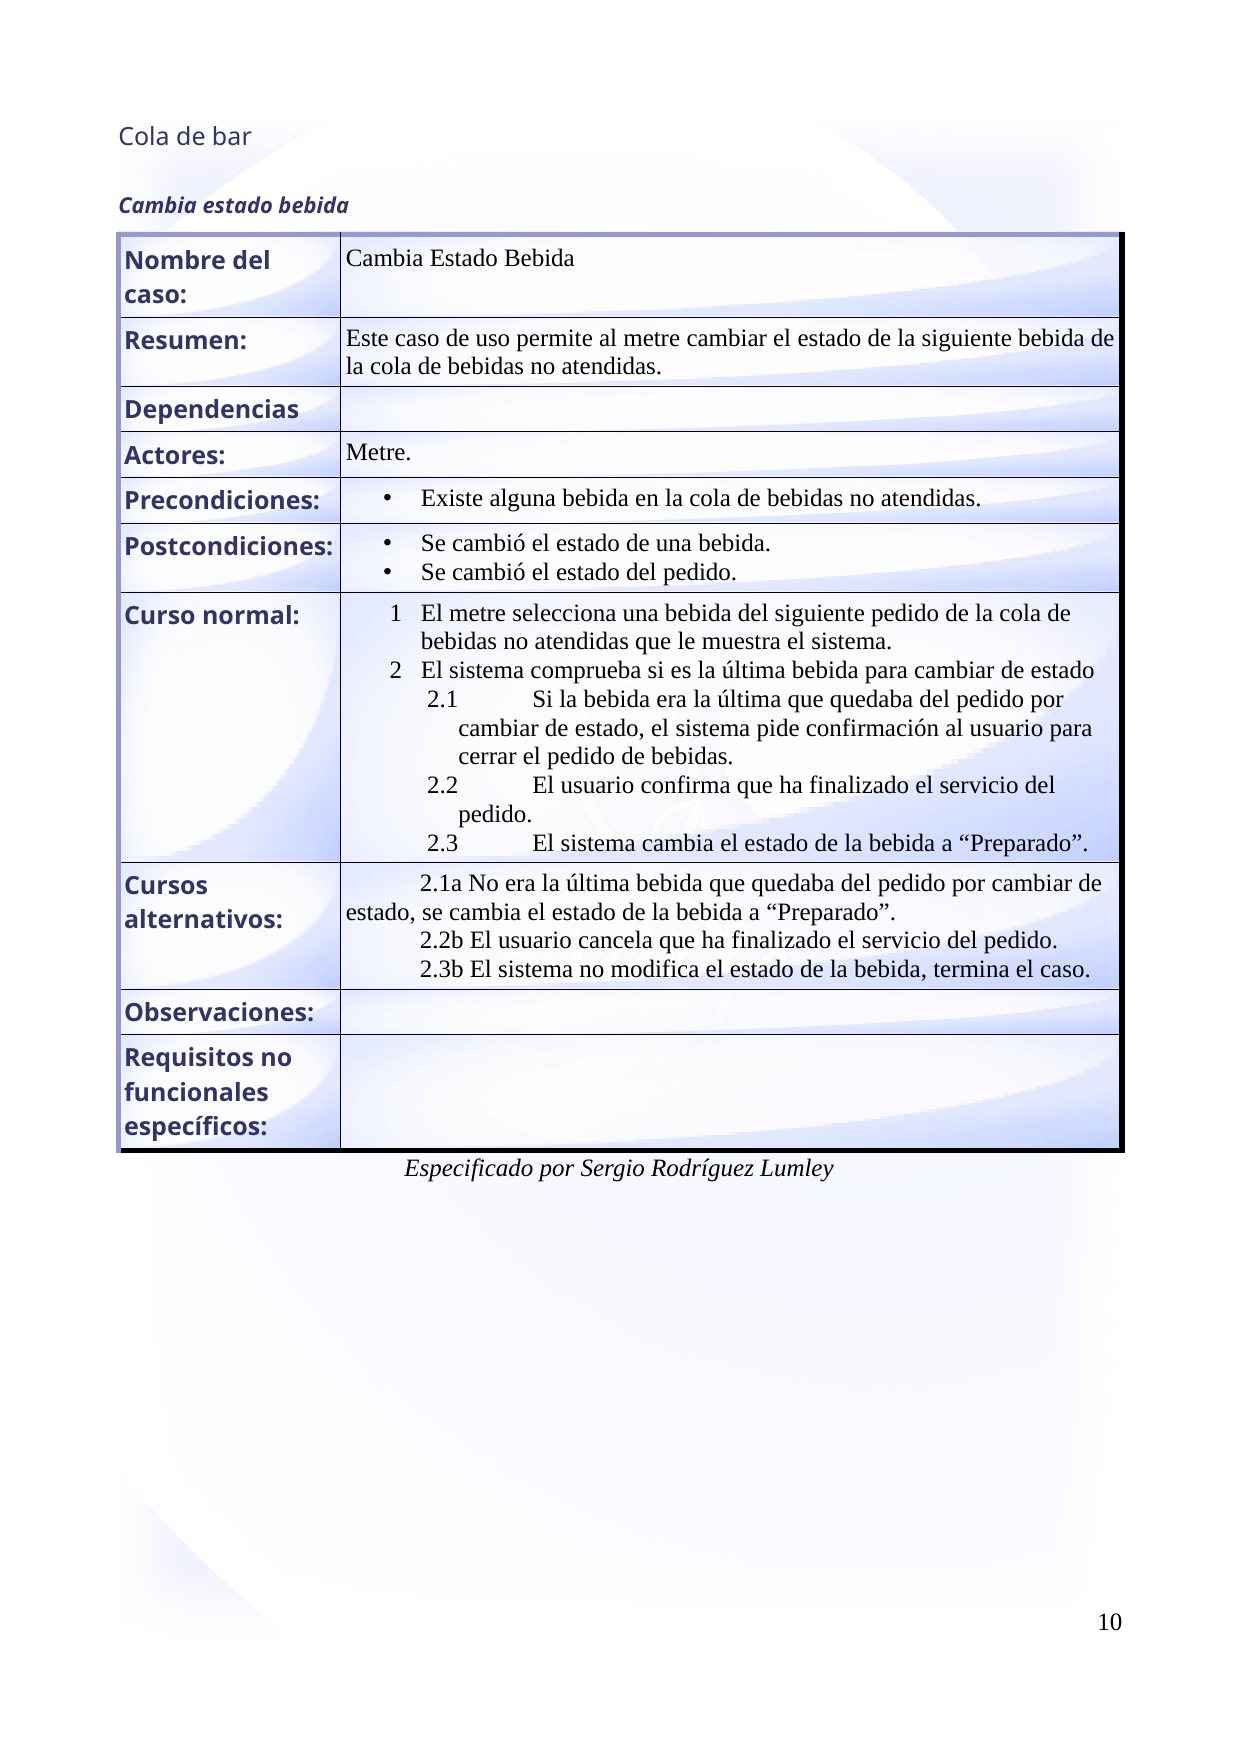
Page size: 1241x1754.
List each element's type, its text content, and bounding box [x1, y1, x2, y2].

text Especificado por Sergio Rodríguez Lumley [118, 1153, 1122, 1182]
table_cell [341, 990, 1119, 1034]
table_cell Precondiciones: [121, 478, 340, 523]
table_header Cambia Estado Bebida [341, 237, 1119, 317]
subtitle Cola de bar [118, 118, 1122, 152]
picture [118, 1182, 1122, 1636]
table_cell Este caso de uso permite al metre cambiar el estado de la siguiente bebida de la cola de bebidas no atendidas. [341, 318, 1119, 386]
table_cell Metre. [341, 432, 1119, 477]
table_cell [341, 387, 1119, 431]
table_cell Postcondiciones: [121, 524, 340, 592]
picture [118, 152, 1122, 190]
table_cell Actores: [121, 432, 340, 477]
table_cell Requisitos no funcionales específicos: [121, 1035, 340, 1148]
table_cell 2.1a No era la última bebida que quedaba del pedido por cambiar de estado, se cambia el estado de la bebida a “Preparado”. 2.2b El usuario cancela que ha finalizado el servicio del pedido. 2.3b El sistema no modifica el estado de la bebida, termina el caso. [341, 863, 1119, 989]
table_header Nombre del caso: [121, 237, 340, 317]
table_cell Curso normal: [121, 593, 340, 862]
picture [118, 219, 1122, 232]
table_cell Cursos alternativos: [121, 863, 340, 989]
table_cell Observaciones: [121, 990, 340, 1034]
table_cell Existe alguna bebida en la cola de bebidas no atendidas. [341, 478, 1119, 523]
subtitle Cambia estado bebida [118, 190, 1122, 219]
table_cell Se cambió el estado de una bebida. Se cambió el estado del pedido. [341, 524, 1119, 592]
table_cell [341, 1035, 1119, 1148]
table_cell Dependencias [121, 387, 340, 431]
table_cell El metre selecciona una bebida del siguiente pedido de la cola de bebidas no atendidas que le muestra el sistema. El sistema comprueba si es la última bebida para cambiar de estado Si la bebida era la última que quedaba del pedido por cambiar de estado, el sistema pide confirmación al usuario para cerrar el pedido de bebidas. El usuario confirma que ha finalizado el servicio del pedido. El sistema cambia el estado de la bebida a “Preparado”. [341, 593, 1119, 862]
table_cell Resumen: [121, 318, 340, 386]
